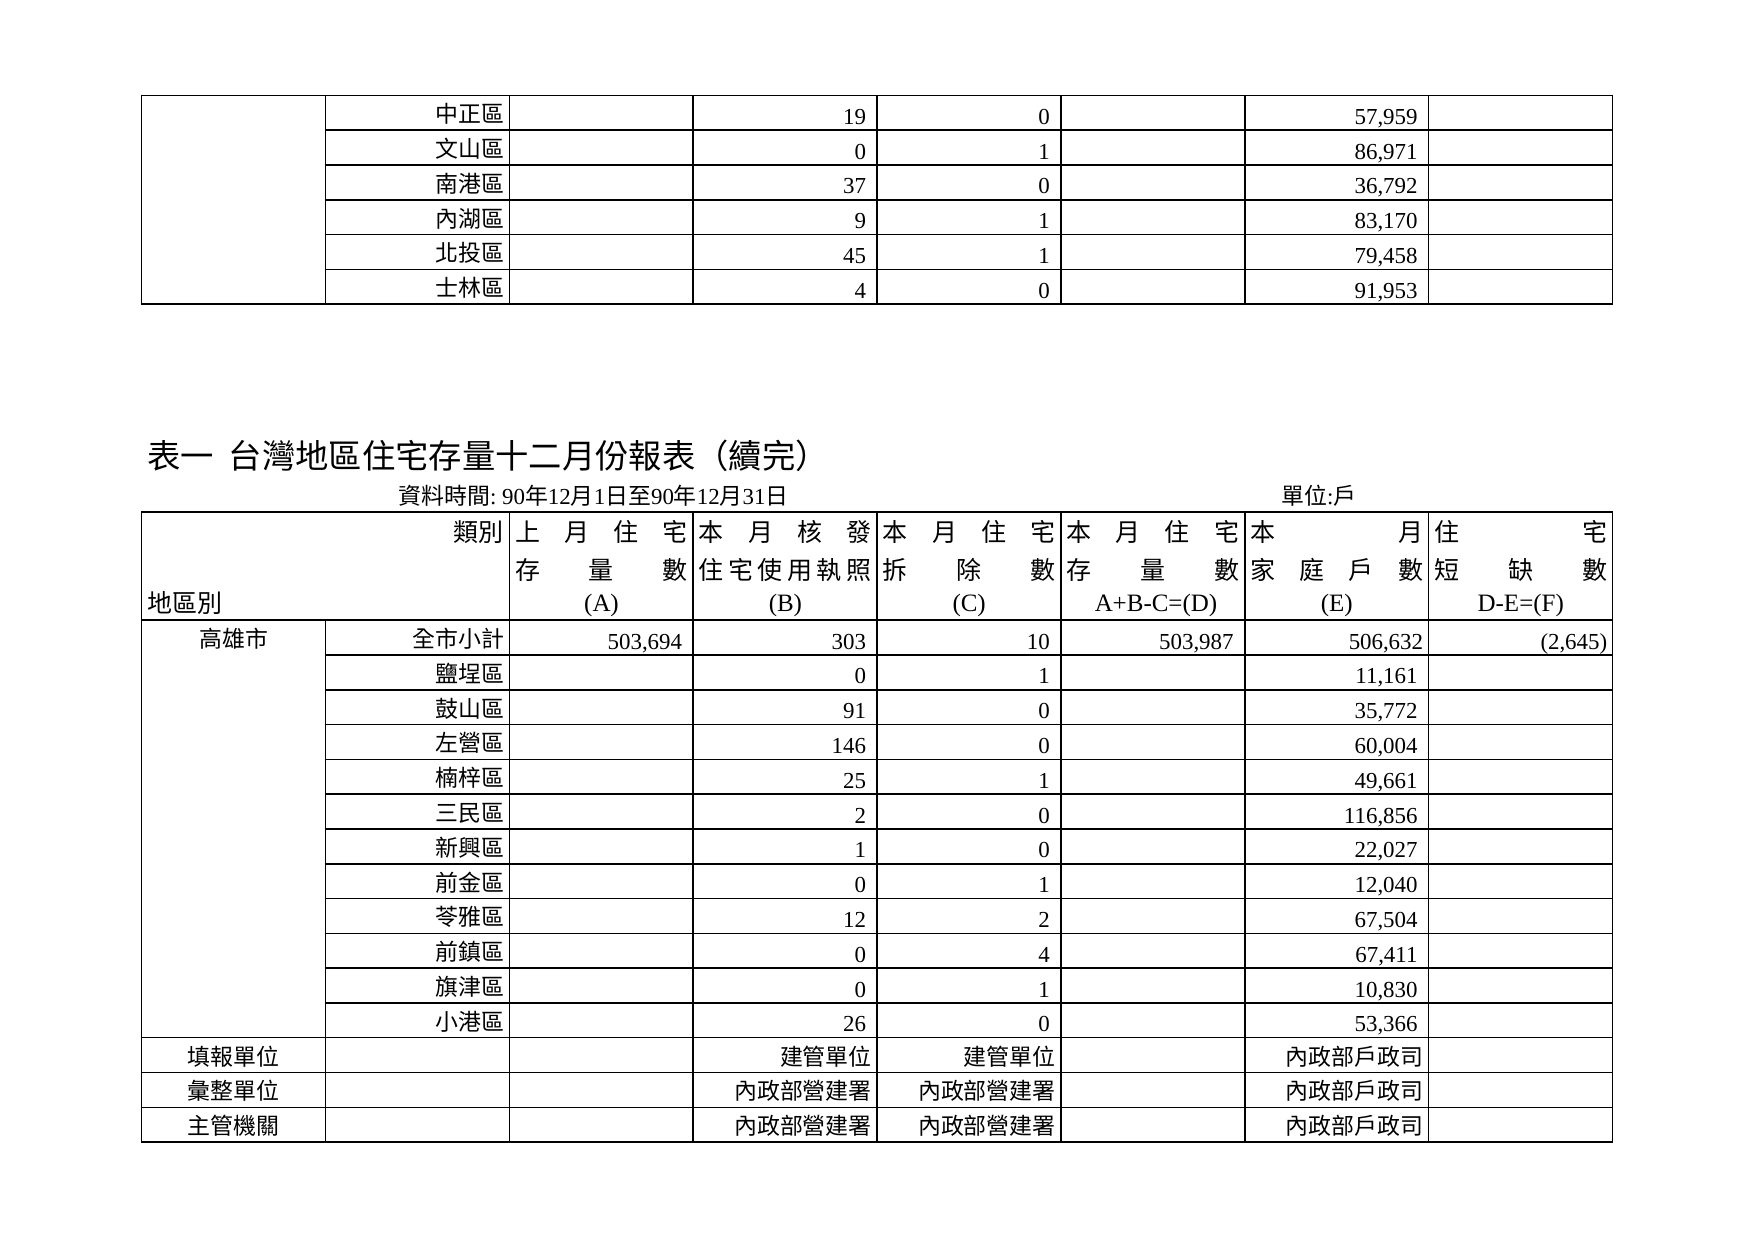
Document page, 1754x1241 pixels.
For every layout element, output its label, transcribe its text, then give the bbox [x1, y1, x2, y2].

table_cell 83,170 [1246, 201, 1428, 234]
table_cell [1062, 1038, 1244, 1072]
table_cell 2 [694, 795, 876, 828]
table_cell 士林區 [326, 270, 509, 303]
table_cell [1429, 305, 1613, 336]
table_cell [1062, 934, 1244, 967]
table_cell [510, 1073, 692, 1106]
table_cell 19 [694, 96, 876, 129]
table_cell [1429, 131, 1612, 164]
table_cell [877, 305, 1061, 336]
table_cell 文山區 [326, 131, 509, 164]
table_cell 內政部戶政司 [1246, 1038, 1428, 1072]
table_cell [1062, 899, 1244, 932]
table_cell 北投區 [326, 235, 509, 268]
table_cell [1062, 131, 1244, 164]
table_cell 主管機關 [142, 1108, 325, 1141]
table_cell 小港區 [326, 1004, 509, 1037]
table_cell 67,504 [1246, 899, 1428, 932]
table_cell [693, 367, 877, 398]
table_cell 0 [878, 795, 1060, 828]
table_cell [1062, 691, 1244, 724]
table_cell [1429, 830, 1612, 863]
table_cell 內政部營建署 [878, 1073, 1060, 1106]
table_cell 12 [694, 899, 876, 932]
table_cell 內政部營建署 [694, 1073, 876, 1106]
table_cell 高雄市 [142, 621, 325, 1037]
table_cell [1429, 795, 1612, 828]
table_cell [1062, 201, 1244, 234]
table_cell 內政部營建署 [878, 1108, 1060, 1141]
table_cell [510, 830, 692, 863]
table_cell (B) [694, 587, 876, 619]
table_cell [1062, 235, 1244, 268]
table_cell 本月 [1246, 513, 1428, 549]
table_cell [1062, 656, 1244, 689]
table_cell [693, 399, 877, 430]
table_cell [510, 1004, 692, 1037]
table_cell [510, 865, 692, 898]
table_cell [1429, 865, 1612, 898]
table_cell D-E=(F) [1429, 587, 1612, 619]
table_cell 類別 地區別 [142, 513, 509, 619]
table_cell [1429, 336, 1613, 367]
table_cell 0 [694, 969, 876, 1002]
table_cell [510, 691, 692, 724]
table_cell 內政部戶政司 [1246, 1073, 1428, 1106]
table_cell [1429, 656, 1612, 689]
table_cell 2 [878, 899, 1060, 932]
table_cell 4 [878, 934, 1060, 967]
table_cell 新興區 [326, 830, 509, 863]
table_cell 1 [694, 830, 876, 863]
table_cell 0 [878, 166, 1060, 199]
table_cell 4 [694, 270, 876, 303]
table_cell [1429, 367, 1613, 398]
table_cell [1429, 760, 1612, 793]
table_cell [1062, 865, 1244, 898]
table_cell 住宅使用執照 [694, 549, 876, 587]
table_cell 內政部營建署 [694, 1108, 876, 1141]
table_cell 建管單位 [878, 1038, 1060, 1072]
table_cell 上月住宅 [510, 513, 692, 549]
table_cell [1429, 725, 1612, 758]
table_cell [1061, 367, 1245, 398]
table_cell 503,987 [1062, 621, 1244, 654]
table_cell 60,004 [1246, 725, 1428, 758]
table_cell 36,792 [1246, 166, 1428, 199]
table_cell 57,959 [1246, 96, 1428, 129]
table_cell 楠梓區 [326, 760, 509, 793]
table_cell [1245, 336, 1428, 367]
table_cell [326, 1038, 509, 1072]
table_cell 0 [878, 830, 1060, 863]
table_cell [1429, 96, 1612, 129]
table_cell 建管單位 [694, 1038, 876, 1072]
table_cell 彙整單位 [142, 1073, 325, 1106]
table_cell 旗津區 [326, 969, 509, 1002]
table_cell [1062, 830, 1244, 863]
table_cell [1245, 305, 1428, 336]
table_cell 0 [878, 96, 1060, 129]
table_cell [510, 1108, 692, 1141]
table_cell 35,772 [1246, 691, 1428, 724]
table_cell 鹽埕區 [326, 656, 509, 689]
table_cell [1429, 235, 1612, 268]
table_cell 91,953 [1246, 270, 1428, 303]
table_cell 本月住宅 [1062, 513, 1244, 549]
table_cell [1062, 969, 1244, 1002]
table_cell [509, 399, 693, 430]
table_cell [509, 336, 693, 367]
table_cell 住宅 [1429, 513, 1612, 549]
table_cell [510, 760, 692, 793]
table_cell 0 [694, 865, 876, 898]
table_cell [1429, 399, 1613, 430]
table_cell [877, 336, 1061, 367]
table_cell 苓雅區 [326, 899, 509, 932]
table_cell 表一 台灣地區住宅存量十二月份報表（續完） [142, 430, 1613, 478]
table_cell 49,661 [1246, 760, 1428, 793]
table_cell [510, 166, 692, 199]
table_cell [142, 399, 325, 430]
table_cell [510, 934, 692, 967]
table_cell 37 [694, 166, 876, 199]
table_cell 0 [878, 1004, 1060, 1037]
table_cell 53,366 [1246, 1004, 1428, 1037]
table_cell [142, 305, 325, 336]
table_cell 146 [694, 725, 876, 758]
table_cell 0 [878, 725, 1060, 758]
table_cell 0 [694, 934, 876, 967]
table_cell 鼓山區 [326, 691, 509, 724]
table_cell [1061, 336, 1245, 367]
table_cell 三民區 [326, 795, 509, 828]
table_cell 家庭戶數 [1246, 549, 1428, 587]
table_cell [325, 336, 509, 367]
table_cell 資料時間: 90年12月1日至90年12月31日 單位:戶 [142, 478, 1613, 511]
table_cell [510, 270, 692, 303]
table_cell 中正區 [326, 96, 509, 129]
table_cell 內湖區 [326, 201, 509, 234]
table_cell 67,411 [1246, 934, 1428, 967]
table_cell 303 [694, 621, 876, 654]
table_cell 12,040 [1246, 865, 1428, 898]
table_cell [1062, 166, 1244, 199]
table_cell 10,830 [1246, 969, 1428, 1002]
table_cell [509, 305, 693, 336]
table_cell (C) [878, 587, 1060, 619]
table_cell 11,161 [1246, 656, 1428, 689]
table_cell [510, 969, 692, 1002]
table_cell (A) [510, 587, 692, 619]
table_cell 0 [878, 270, 1060, 303]
table_cell 45 [694, 235, 876, 268]
table_cell 南港區 [326, 166, 509, 199]
table_cell [1429, 1004, 1612, 1037]
table_cell [142, 367, 325, 398]
table_cell 506,632 [1246, 621, 1428, 654]
table_cell (2,645) [1429, 621, 1612, 654]
table_cell [510, 131, 692, 164]
table_cell [1062, 270, 1244, 303]
table_cell 1 [878, 201, 1060, 234]
table_cell 內政部戶政司 [1246, 1108, 1428, 1141]
table_cell [1429, 270, 1612, 303]
table_cell 本月核發 [694, 513, 876, 549]
table_cell 26 [694, 1004, 876, 1037]
table_cell [510, 1038, 692, 1072]
table_cell 0 [694, 656, 876, 689]
table_cell [510, 235, 692, 268]
table_cell [1062, 96, 1244, 129]
table_cell 1 [878, 656, 1060, 689]
table_cell 1 [878, 969, 1060, 1002]
table_cell 10 [878, 621, 1060, 654]
table_cell 左營區 [326, 725, 509, 758]
table_cell 0 [694, 131, 876, 164]
table_cell [1429, 201, 1612, 234]
table_cell 1 [878, 235, 1060, 268]
table_cell 91 [694, 691, 876, 724]
table_cell 存量數 [510, 549, 692, 587]
table_cell [510, 96, 692, 129]
table_cell [1061, 305, 1245, 336]
table_cell [1062, 760, 1244, 793]
table_cell 前金區 [326, 865, 509, 898]
table_cell 填報單位 [142, 1038, 325, 1072]
table_cell [1429, 1073, 1612, 1106]
table_cell [877, 367, 1061, 398]
table_cell [1429, 934, 1612, 967]
table_cell 0 [878, 691, 1060, 724]
table_cell 拆除數 [878, 549, 1060, 587]
table_cell [325, 399, 509, 430]
table_cell (E) [1246, 587, 1428, 619]
table_cell [509, 367, 693, 398]
table_cell [142, 336, 325, 367]
table_cell [1429, 691, 1612, 724]
table_cell 1 [878, 131, 1060, 164]
table_cell [1062, 795, 1244, 828]
table_cell 1 [878, 865, 1060, 898]
table_cell [1429, 166, 1612, 199]
table_cell [326, 1108, 509, 1141]
table_cell 存量數 [1062, 549, 1244, 587]
table_cell [510, 725, 692, 758]
table_cell [1062, 1004, 1244, 1037]
table_cell [877, 399, 1061, 430]
table_cell 79,458 [1246, 235, 1428, 268]
table_cell [1429, 1108, 1612, 1141]
table_cell A+B-C=(D) [1062, 587, 1244, 619]
table_cell [1245, 399, 1428, 430]
table_cell 全市小計 [326, 621, 509, 654]
table_cell [693, 305, 877, 336]
table_cell [325, 305, 509, 336]
table_cell [693, 336, 877, 367]
table_cell 86,971 [1246, 131, 1428, 164]
table_cell [1062, 725, 1244, 758]
table_cell [510, 795, 692, 828]
table_cell 22,027 [1246, 830, 1428, 863]
table_cell 前鎮區 [326, 934, 509, 967]
table_cell 本月住宅 [878, 513, 1060, 549]
table_cell 短缺數 [1429, 549, 1612, 587]
table_cell [1429, 1038, 1612, 1072]
table_cell [325, 367, 509, 398]
table_cell [1429, 899, 1612, 932]
table_cell [1061, 399, 1245, 430]
table_cell [1062, 1073, 1244, 1106]
table_cell 116,856 [1246, 795, 1428, 828]
table_cell [510, 201, 692, 234]
table_cell [1062, 1108, 1244, 1141]
table_cell 1 [878, 760, 1060, 793]
table_cell 503,694 [510, 621, 692, 654]
table_cell [326, 1073, 509, 1106]
table_cell 25 [694, 760, 876, 793]
table_cell [1429, 969, 1612, 1002]
table_cell [142, 96, 325, 303]
table_cell [510, 656, 692, 689]
table_cell 9 [694, 201, 876, 234]
table_cell [510, 899, 692, 932]
table_cell [1245, 367, 1428, 398]
